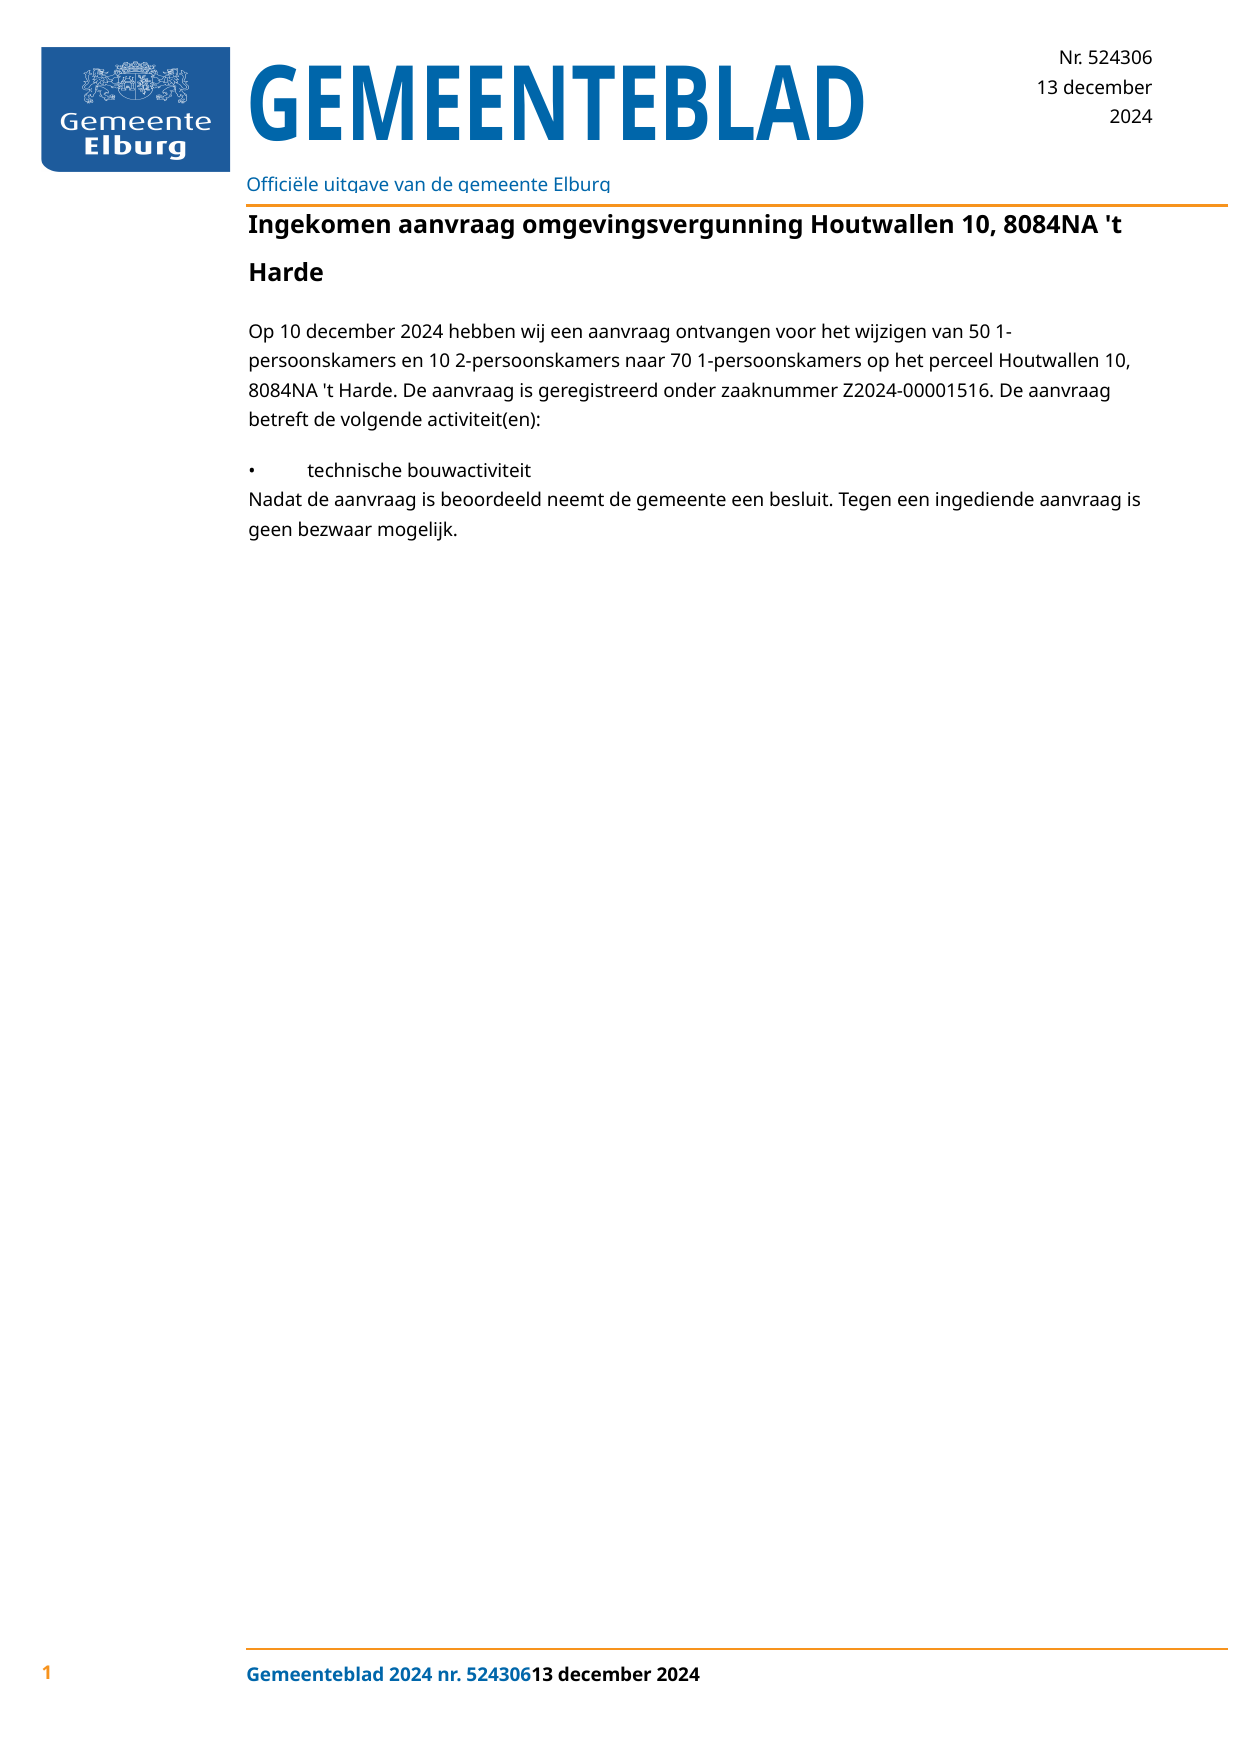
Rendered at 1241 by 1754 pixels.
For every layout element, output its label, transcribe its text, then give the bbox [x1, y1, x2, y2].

text Op 10 december 2024 hebben wij een aanvraag ontvangen voor het wijzigen van 50 1-persoonskamers en 10 2-persoonskamers naar 70 1-persoonskamers op het perceel Houtwallen 10, 8084NA 't Harde. De aanvraag is geregistreerd onder zaaknummer Z2024-00001516. De aanvraag betreft de volgende activiteit(en): [248, 318, 1152, 432]
list technische bouwactiviteit [248, 457, 1152, 483]
text Ingekomen aanvraag omgevingsvergunning Houtwallen 10, 8084NA 't Harde [248, 207, 1152, 288]
picture [41, 47, 231, 172]
text Nadat de aanvraag is beoordeeld neemt de gemeente een besluit. Tegen een ingediende aanvraag is geen bezwaar mogelijk. [248, 487, 1152, 542]
